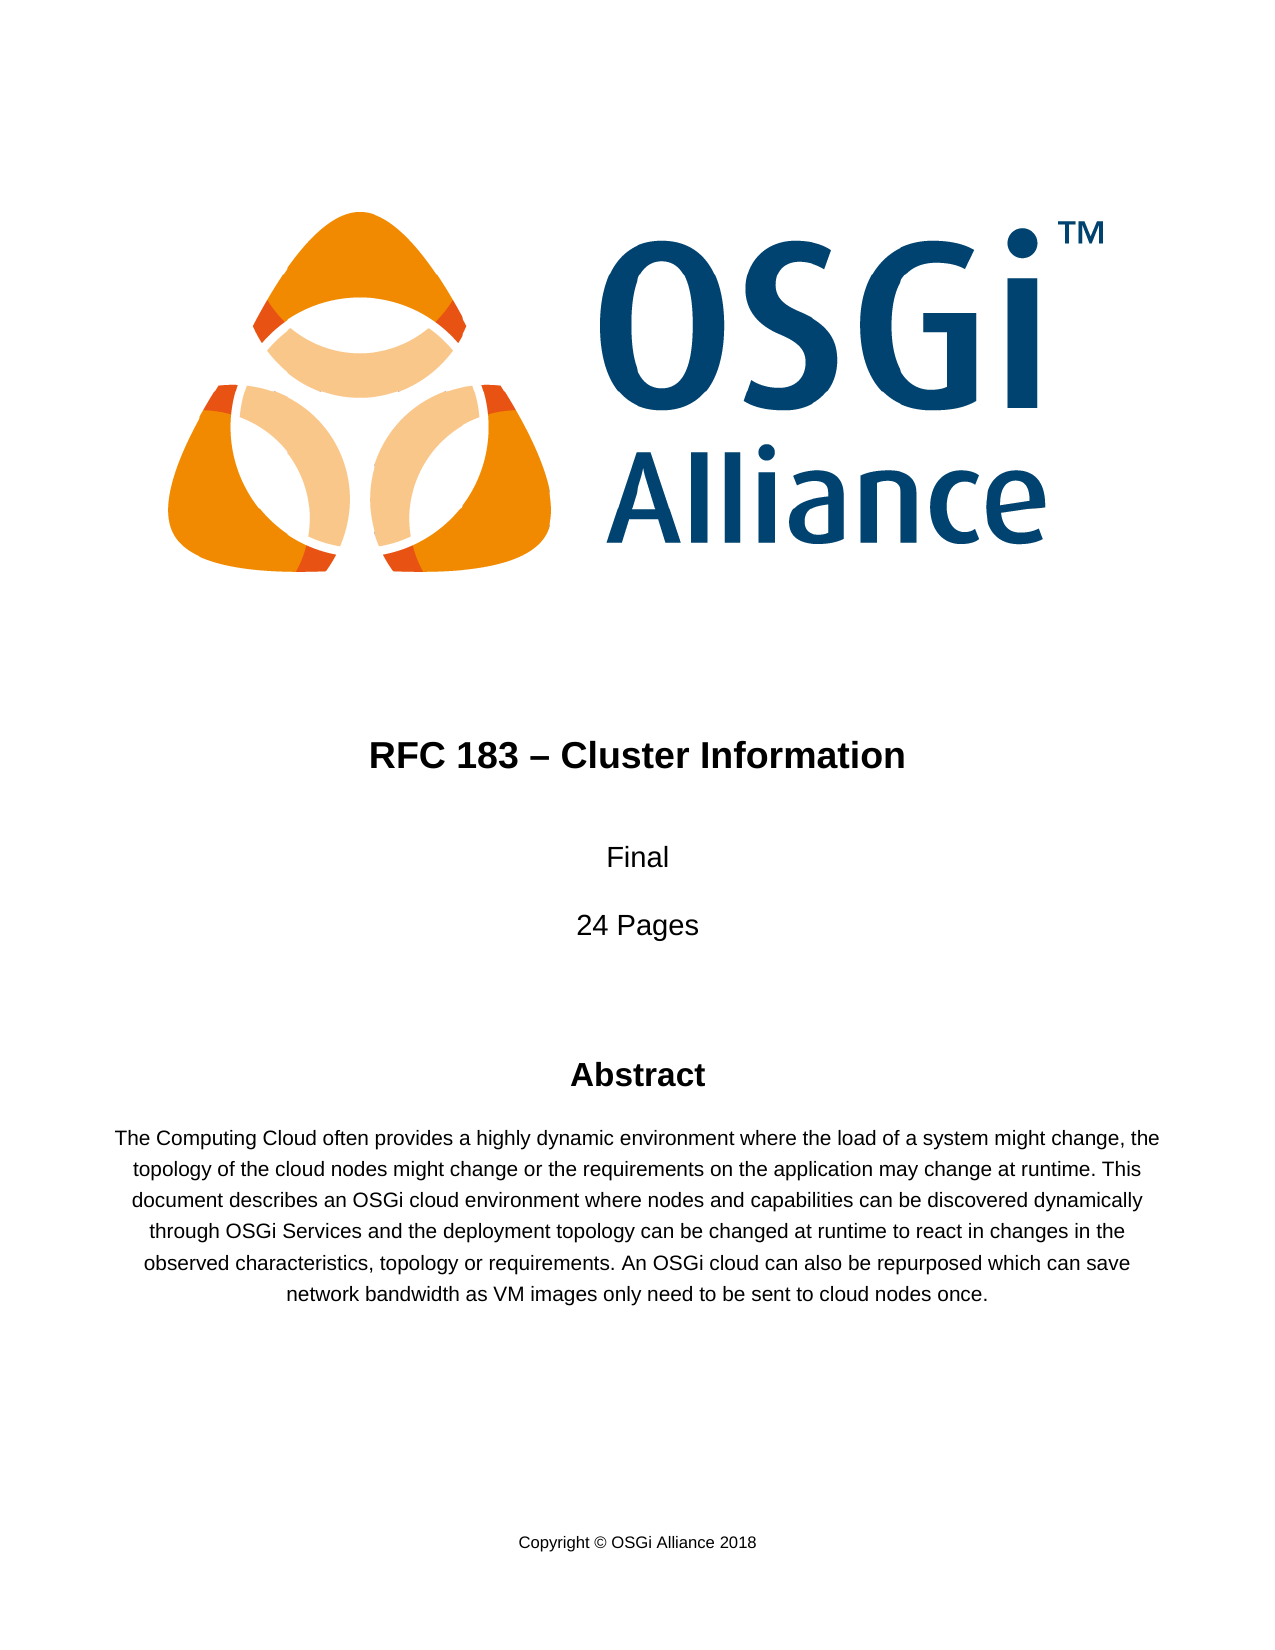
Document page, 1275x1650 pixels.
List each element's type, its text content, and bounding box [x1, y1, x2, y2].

title RFC 183 – Cluster Information [112, 733, 1162, 776]
text Abstract [112, 1055, 1162, 1093]
title Final 23 Pages [112, 841, 1162, 941]
text The Computing Cloud often provides a highly dynamic environment where the load of a system might change, the topology of the cloud nodes might change or the requirements on the application may change at runtime. This document describes an OSGi cloud environment where nodes and capabilities can be discovered dynamically through OSGi Services and the deployment topology can be changed at runtime to react in changes in the observed characteristics, topology or requirements. An OSGi cloud can also be repurposed which can save network bandwidth as VM images only need to be sent to cloud nodes once. [112, 1118, 1162, 1306]
picture [112, 158, 1163, 626]
